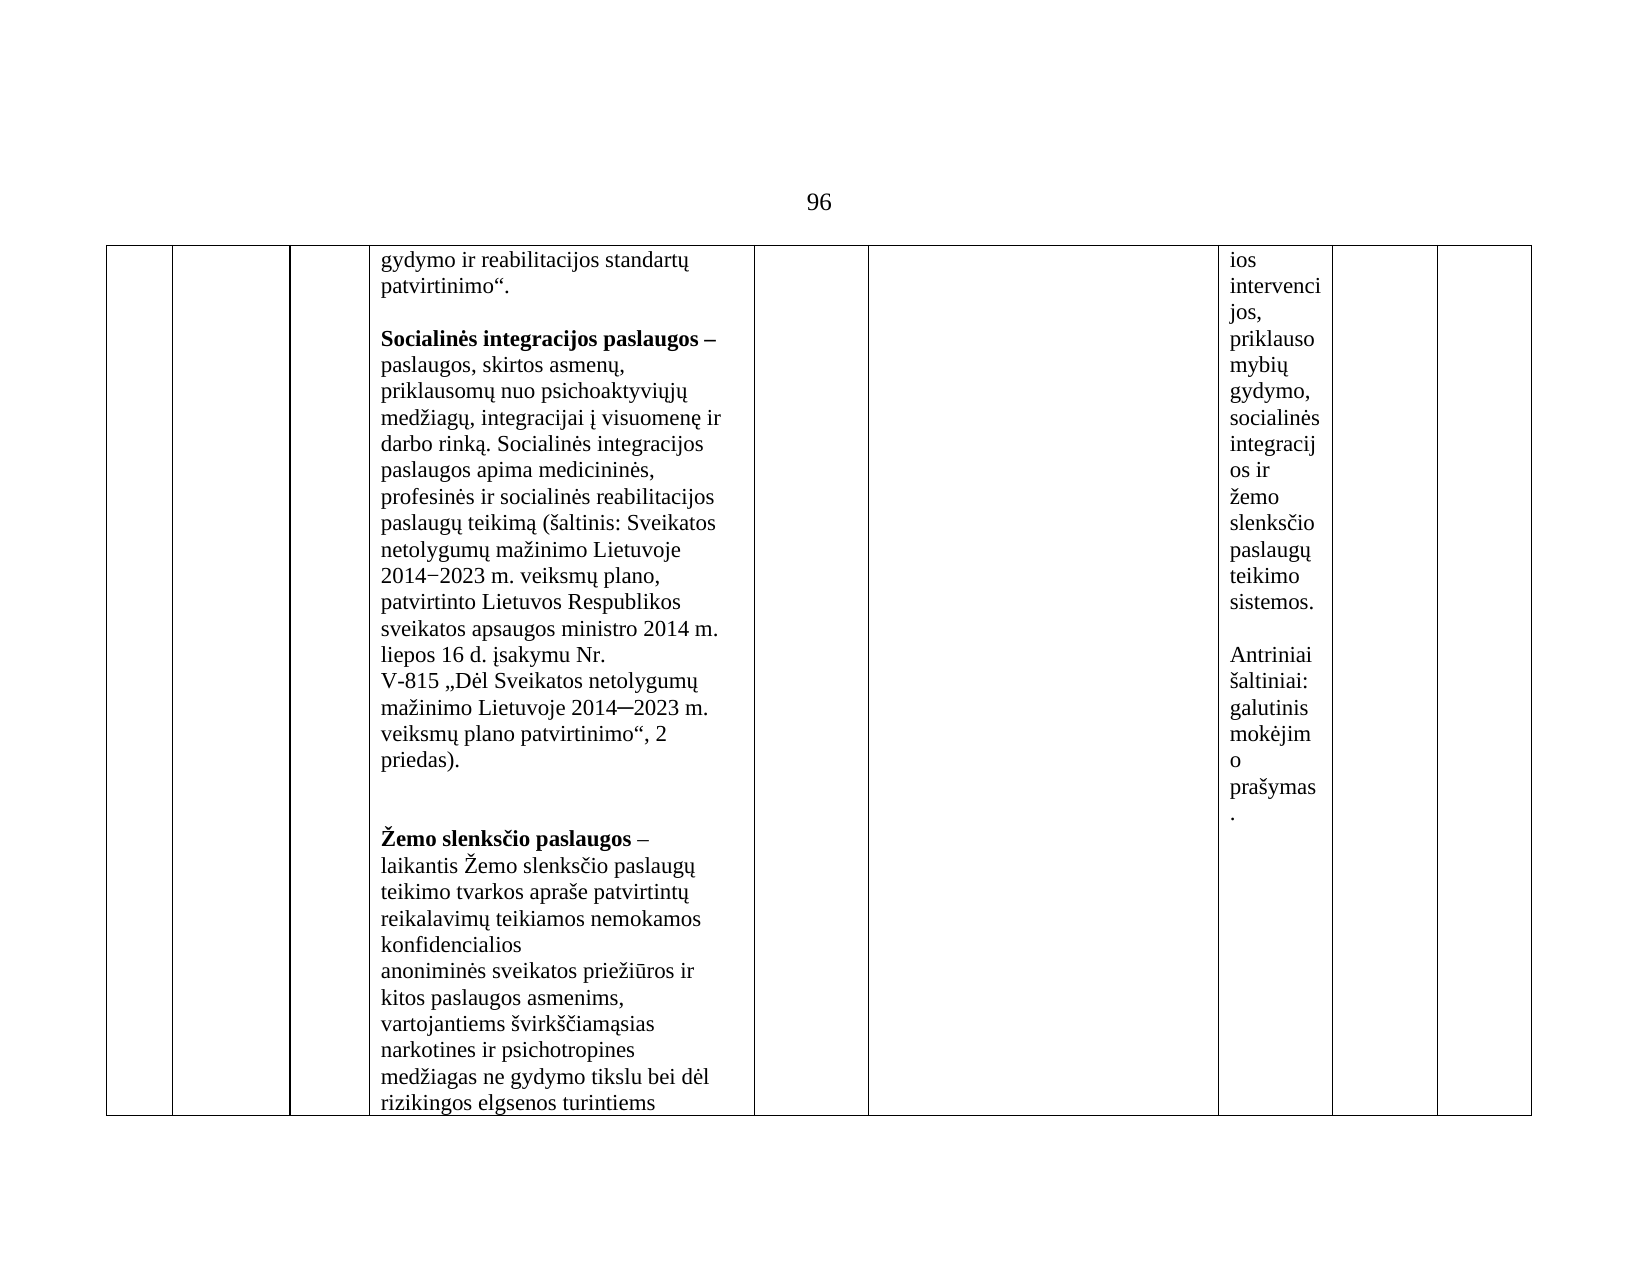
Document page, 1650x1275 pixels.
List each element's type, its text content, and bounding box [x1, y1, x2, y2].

table_cell [173, 246, 289, 1115]
table_cell gydymo ir reabilitacijos standartų patvirtinimo“. Socialinės integracijos paslaugos – paslaugos, skirtos asmenų, priklausomų nuo psichoaktyviųjų medžiagų, integracijai į visuomenę ir darbo rinką. Socialinės integracijos paslaugos apima medicininės, profesinės ir socialinės reabilitacijos paslaugų teikimą (šaltinis: Sveikatos netolygumų mažinimo Lietuvoje 2014−2023 m. veiksmų plano, patvirtinto Lietuvos Respublikos sveikatos apsaugos ministro 2014 m. liepos 16 d. įsakymu Nr. V-815 „Dėl Sveikatos netolygumų mažinimo Lietuvoje 2014─2023 m. veiksmų plano patvirtinimo“, 2 priedas). Žemo slenksčio paslaugos – laikantis Žemo slenksčio paslaugų teikimo tvarkos apraše patvirtintų reikalavimų teikiamos nemokamos konfidencialios anoniminės sveikatos priežiūros ir kitos paslaugos asmenims, vartojantiems švirkščiamąsias narkotines ir psichotropines medžiagas ne gydymo tikslu bei dėl rizikingos elgsenos turintiems [370, 246, 754, 1115]
table_cell [1438, 246, 1531, 1115]
table_cell [291, 246, 369, 1115]
table_cell [107, 246, 172, 1115]
table_cell ios intervencijos, priklausomybių gydymo, socialinės integracijos ir žemo slenksčio paslaugų teikimo sistemos. Antriniai šaltiniai: galutinis mokėjimo prašymas. [1219, 246, 1332, 1115]
table_cell [869, 246, 1218, 1115]
table_cell [755, 246, 868, 1115]
table_cell [1333, 246, 1437, 1115]
